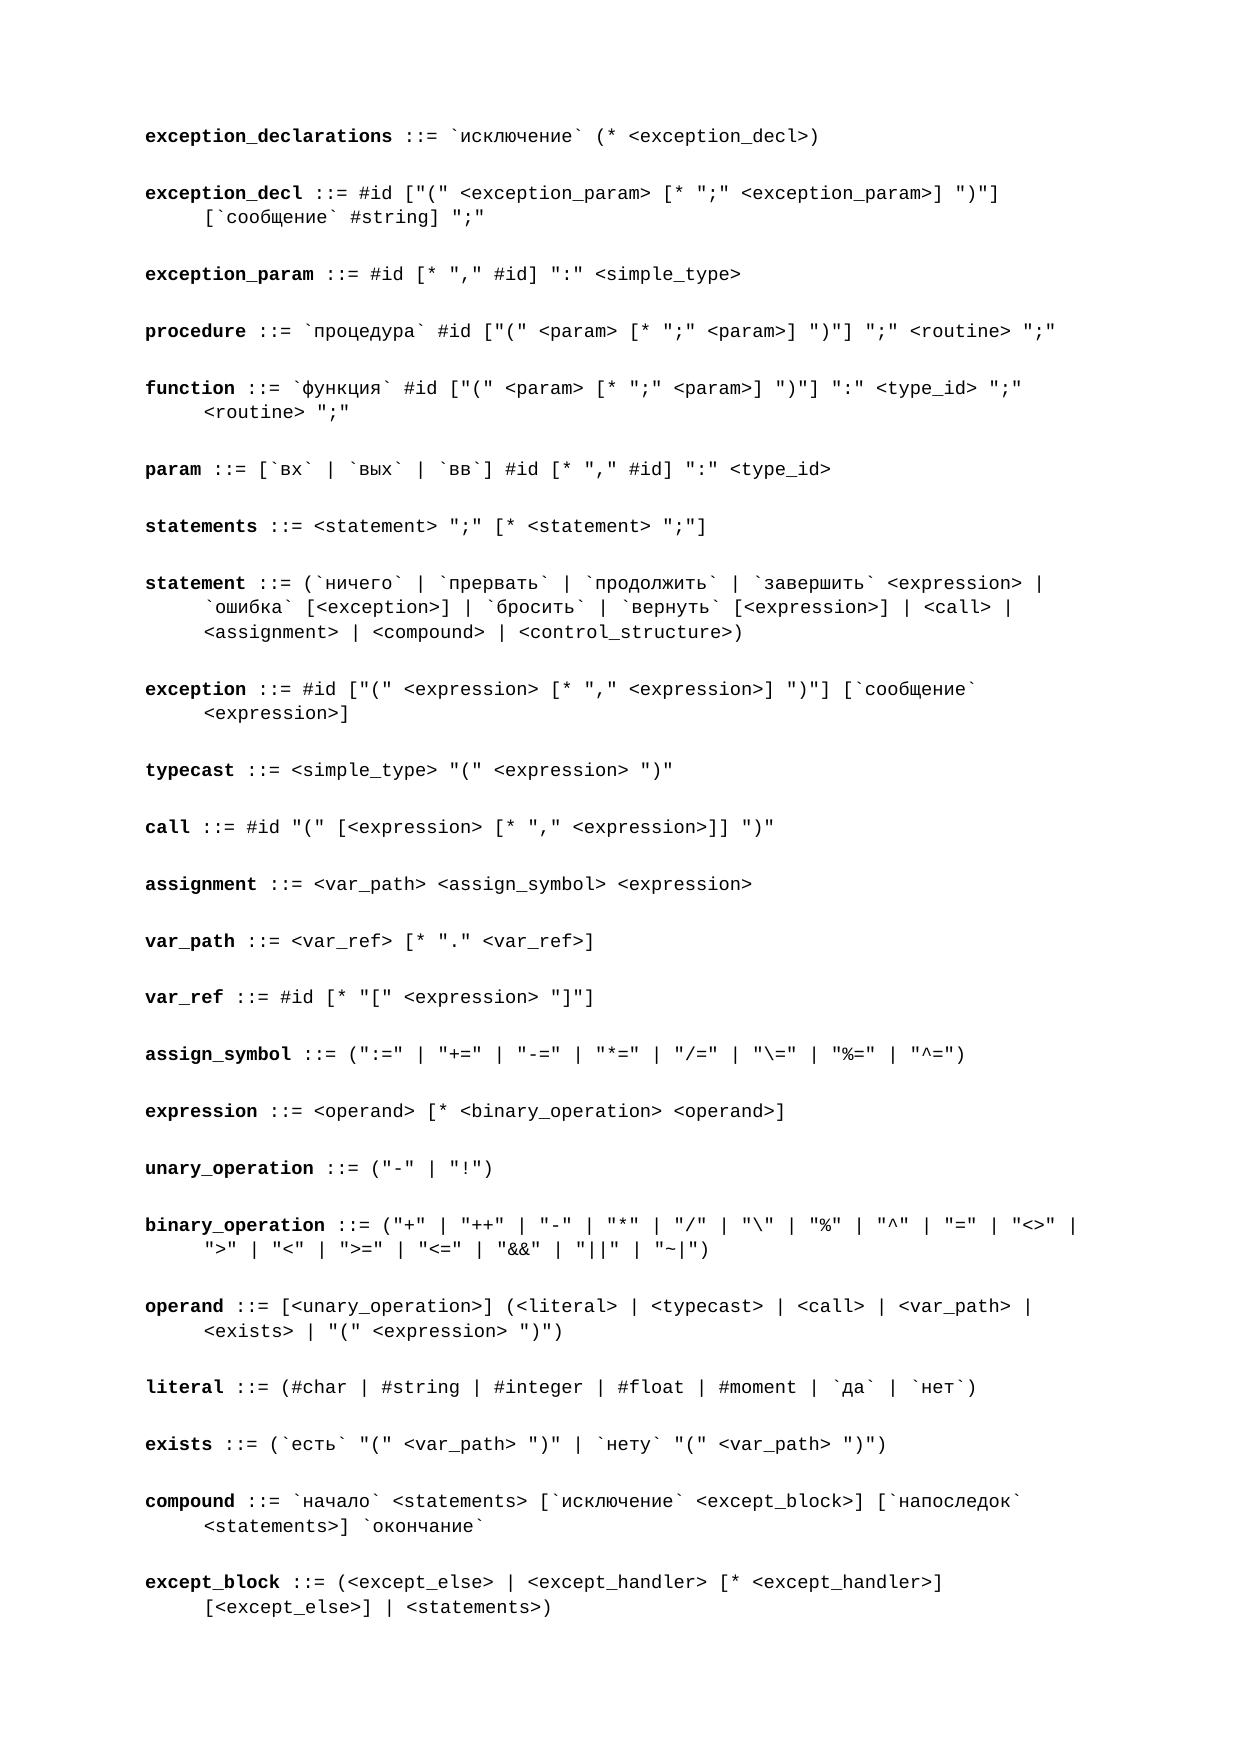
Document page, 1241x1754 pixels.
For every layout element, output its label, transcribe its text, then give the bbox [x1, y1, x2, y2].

text var_ref ::= #id [* "[" <expression> "]"] [136, 979, 1104, 1009]
text exception_param ::= #id [* "," #id] ":" <simple_type> [136, 256, 1104, 286]
text param ::= [`вх` | `вых` | `вв`] #id [* "," #id] ":" <type_id> [136, 451, 1104, 481]
text function ::= `функция` #id ["(" <param> [* ";" <param>] ")"] ":" <type_id> ";" <routine> ";" [136, 370, 1104, 424]
text assignment ::= <var_path> <assign_symbol> <expression> [136, 866, 1104, 896]
text expression ::= <operand> [* <binary_operation> <operand>] [136, 1093, 1104, 1123]
text exists ::= (`есть` "(" <var_path> ")" | `нету` "(" <var_path> ")") [136, 1426, 1104, 1456]
text except_block ::= (<except_else> | <except_handler> [* <except_handler>] [<except_else>] | <statements>) [136, 1564, 1104, 1628]
text statements ::= <statement> ";" [* <statement> ";"] [136, 508, 1104, 538]
text exception_declarations ::= `исключение` (* <exception_decl>) [136, 118, 1104, 148]
text var_path ::= <var_ref> [* "." <var_ref>] [136, 922, 1104, 953]
text typecast ::= <simple_type> "(" <expression> ")" [136, 752, 1104, 782]
text literal ::= (#char | #string | #integer | #float | #moment | `да` | `нет`) [136, 1369, 1104, 1399]
text unary_operation ::= ("-" | "!") [136, 1150, 1104, 1180]
text procedure ::= `процедура` #id ["(" <param> [* ";" <param>] ")"] ";" <routine> ";" [136, 313, 1104, 343]
text statement ::= (`ничего` | `прервать` | `продолжить` | `завершить` <expression> | `ошибка` [<exception>] | `бросить` | `вернуть` [<expression>] | <call> | <assignment> | <compound> | <control_structure>) [136, 565, 1104, 644]
text exception_decl ::= #id ["(" <exception_param> [* ";" <exception_param>] ")"] [`сообщение` #string] ";" [136, 175, 1104, 229]
text compound ::= `начало` <statements> [`исключение` <except_block>] [`напоследок` <statements>] `окончание` [136, 1483, 1104, 1538]
text assign_symbol ::= (":=" | "+=" | "-=" | "*=" | "/=" | "\=" | "%=" | "^=") [136, 1036, 1104, 1066]
text call ::= #id "(" [<expression> [* "," <expression>]] ")" [136, 809, 1104, 839]
text binary_operation ::= ("+" | "++" | "-" | "*" | "/" | "\" | "%" | "^" | "=" | "<>" | ">" | "<" | ">=" | "<=" | "&&" | "||" | "~|") [136, 1207, 1104, 1261]
text operand ::= [<unary_operation>] (<literal> | <typecast> | <call> | <var_path> | <exists> | "(" <expression> ")") [136, 1288, 1104, 1343]
text exception ::= #id ["(" <expression> [* "," <expression>] ")"] [`сообщение` <expression>] [136, 671, 1104, 725]
